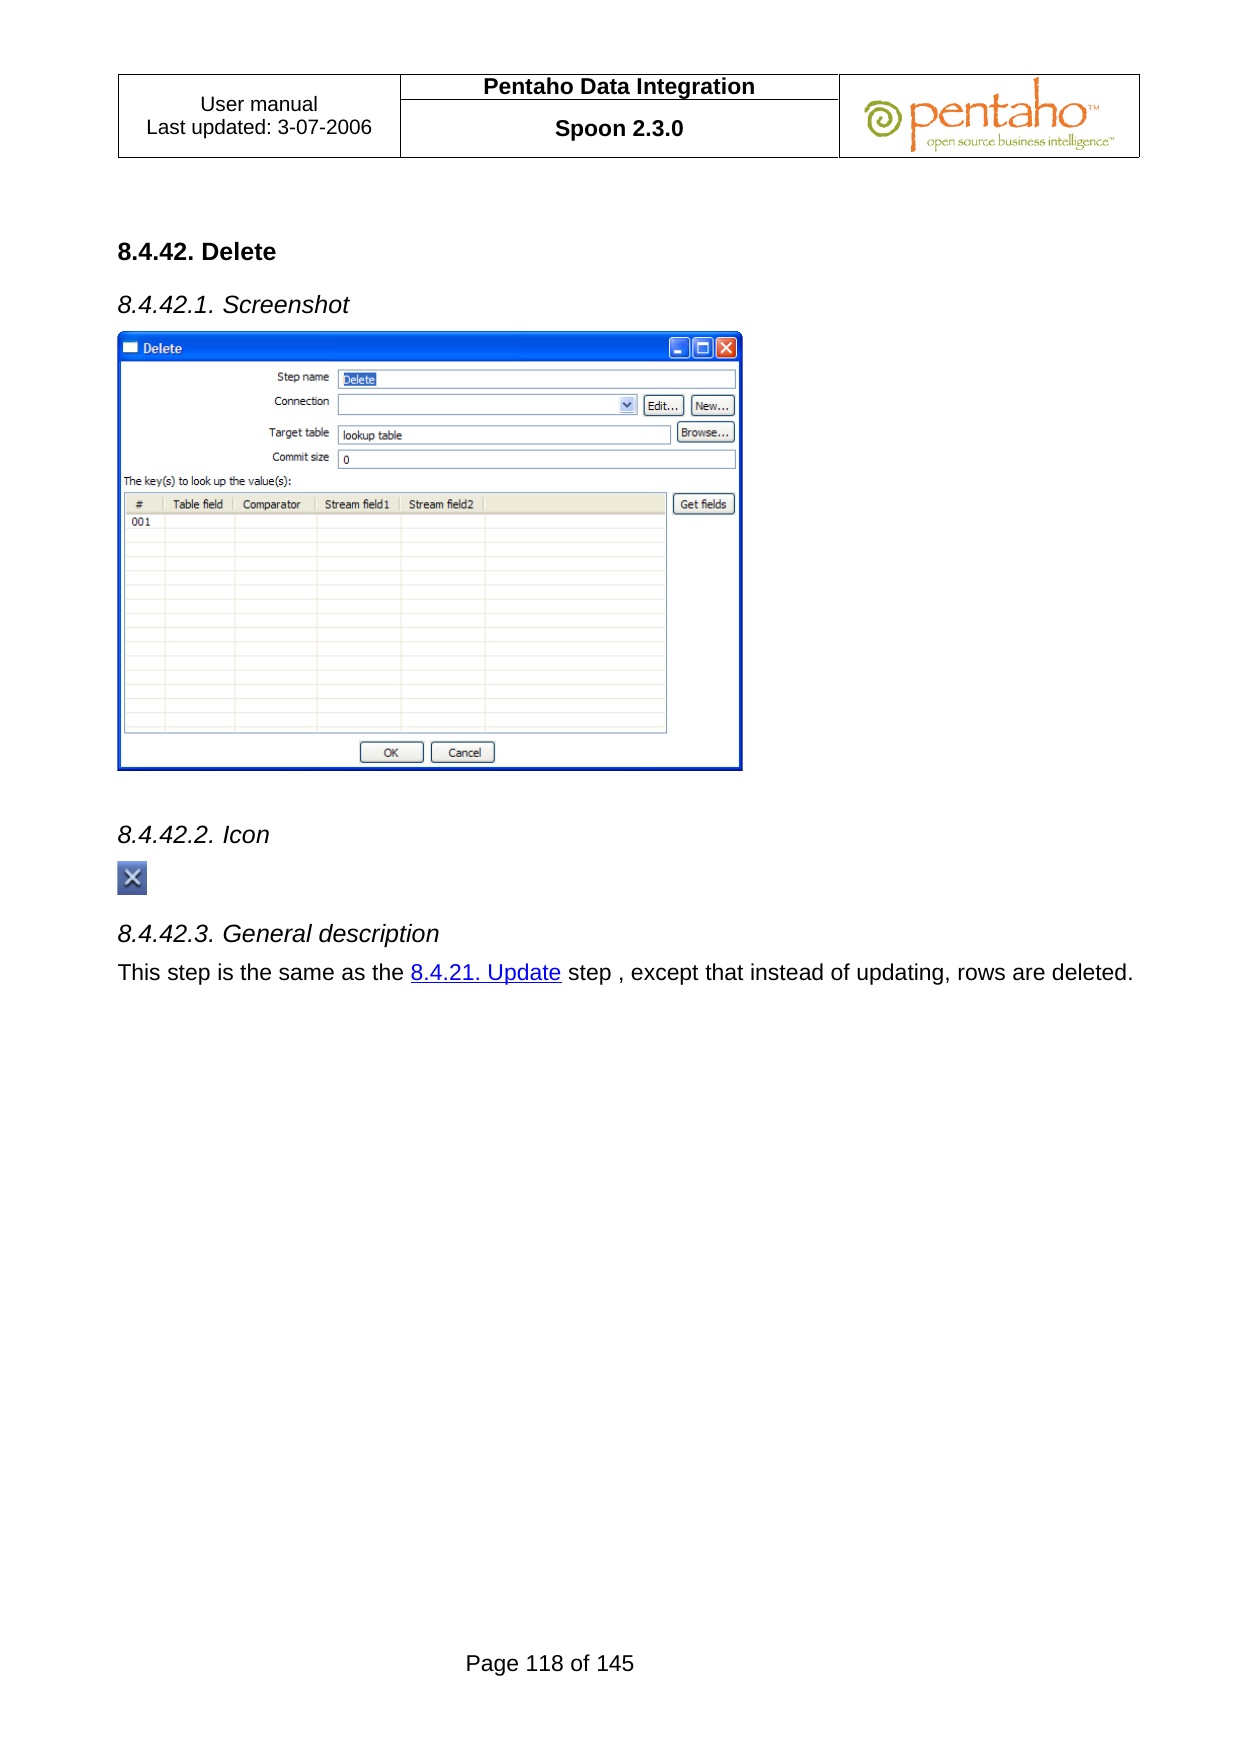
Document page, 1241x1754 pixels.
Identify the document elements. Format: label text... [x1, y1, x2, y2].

subtitle Screenshot [117, 291, 1137, 319]
picture [117, 861, 147, 895]
subtitle Delete [117, 238, 1137, 266]
subtitle Icon [117, 821, 1137, 849]
picture [117, 331, 743, 771]
subtitle General description [117, 919, 1137, 947]
text This step is the same as the 8.4.21. Update step , except that instead of updating, rows are deleted. [117, 960, 1137, 986]
